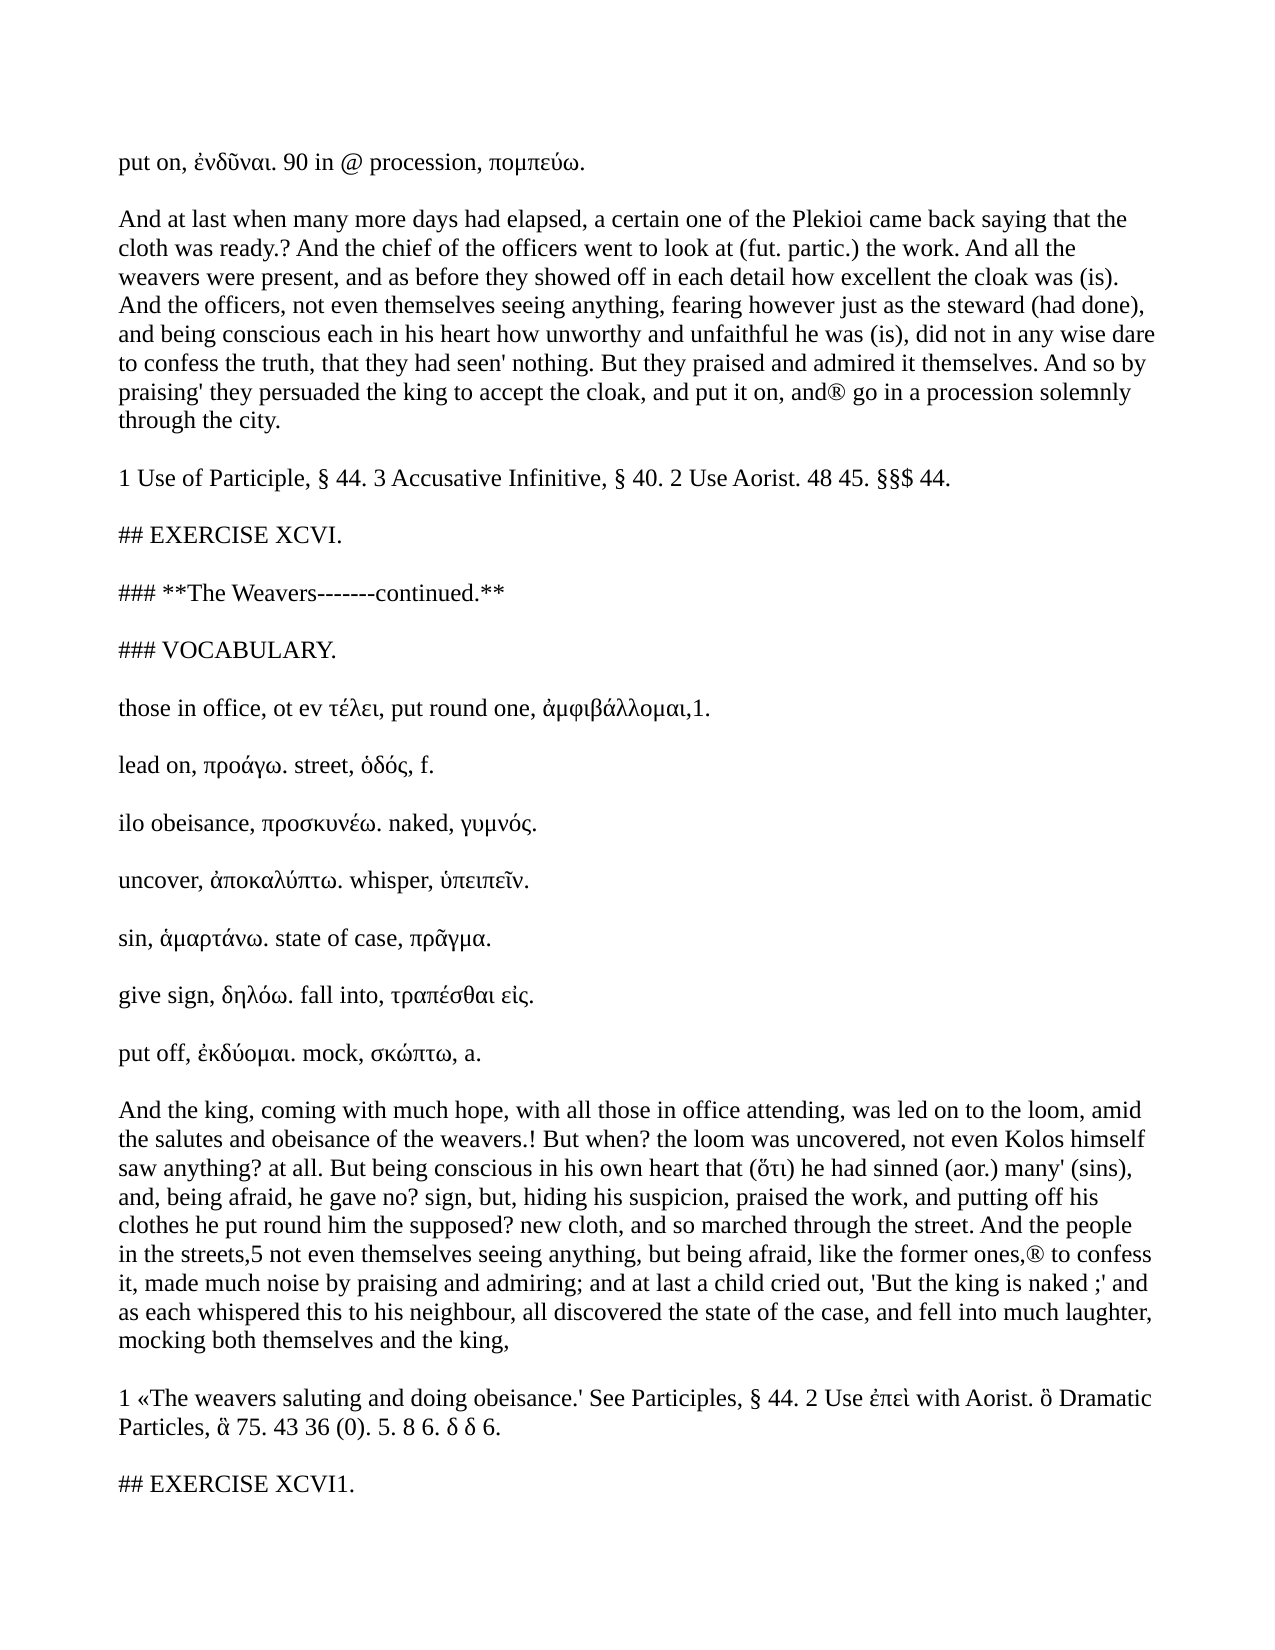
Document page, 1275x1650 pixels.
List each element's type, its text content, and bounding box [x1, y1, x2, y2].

text uncover, ἀποκαλύπτω. whisper, ὑπειπεῖν. [118, 866, 1157, 894]
text And at last when many more days had elapsed, a certain one of the Plekioi came back saying that the cloth was ready.? And the chief of the officers went to look at (fut. partic.) the work. And all the weavers were present, and as before they showed off in each detail how excellent the cloak was (is). And the officers, not even themselves seeing anything, fearing however just as the steward (had done), and being conscious each in his heart how unworthy and unfaithful he was (is), did not in any wise dare to confess the truth, that they had seen' nothing. But they praised and admired it themselves. And so by praising' they persuaded the king to accept the cloak, and put it on, and® go in a procession solemnly through the city. [118, 204, 1157, 434]
text ## EXERCISE XCVI1. [118, 1469, 1157, 1498]
text ### VOCABULARY. [118, 636, 1157, 664]
text And the king, coming with much hope, with all those in office attending, was led on to the loom, amid the salutes and obeisance of the weavers.! But when? the loom was uncovered, not even Kolos himself saw anything? at all. But being conscious in his own heart that (ὅτι) he had sinned (aor.) many' (sins), and, being afraid, he gave no? sign, but, hiding his suspicion, praised the work, and putting off his clothes he put round him the supposed? new cloth, and so marched through the street. And the people in the streets,5 not even themselves seeing anything, but being afraid, like the former ones,® to confess it, made much noise by praising and admiring; and at last a child cried out, 'But the king is naked ;' and as each whispered this to his neighbour, all discovered the state of the case, and fell into much laughter, mocking both themselves and the king, [118, 1096, 1157, 1354]
text give sign, δηλόω. fall into, τραπέσθαι εἰς. [118, 981, 1157, 1009]
text 1 Use of Participle, § 44. 3 Accusative Infinitive, § 40. 2 Use Aorist. 48 45. §§$ 44. [118, 463, 1157, 492]
text put off, ἐκδύομαι. mock, σκώπτω, a. [118, 1038, 1157, 1067]
text put on, ἐνδῦναι. 90 in @ procession, πομπεύω. [118, 147, 1157, 176]
text ### **The Weavers-------continued.** [118, 578, 1157, 607]
text those in office, ot ev τέλει, put round one, ἀμφιβάλλομαι,1. [118, 693, 1157, 722]
text lead on, προάγω. street, ὁδός, f. [118, 751, 1157, 779]
text ## EXERCISE XCVI. [118, 521, 1157, 549]
text sin, ἁμαρτάνω. state of case, πρᾶγμα. [118, 923, 1157, 952]
text 1 «The weavers saluting and doing obeisance.' See Participles, § 44. 2 Use ἐπεὶ with Aorist. ὃ Dramatic Particles, ἃ 75. 43 36 (0). 5. 8 6. δ δ 6. [118, 1383, 1157, 1441]
text ilo obeisance, προσκυνέω. naked, γυμνός. [118, 808, 1157, 837]
